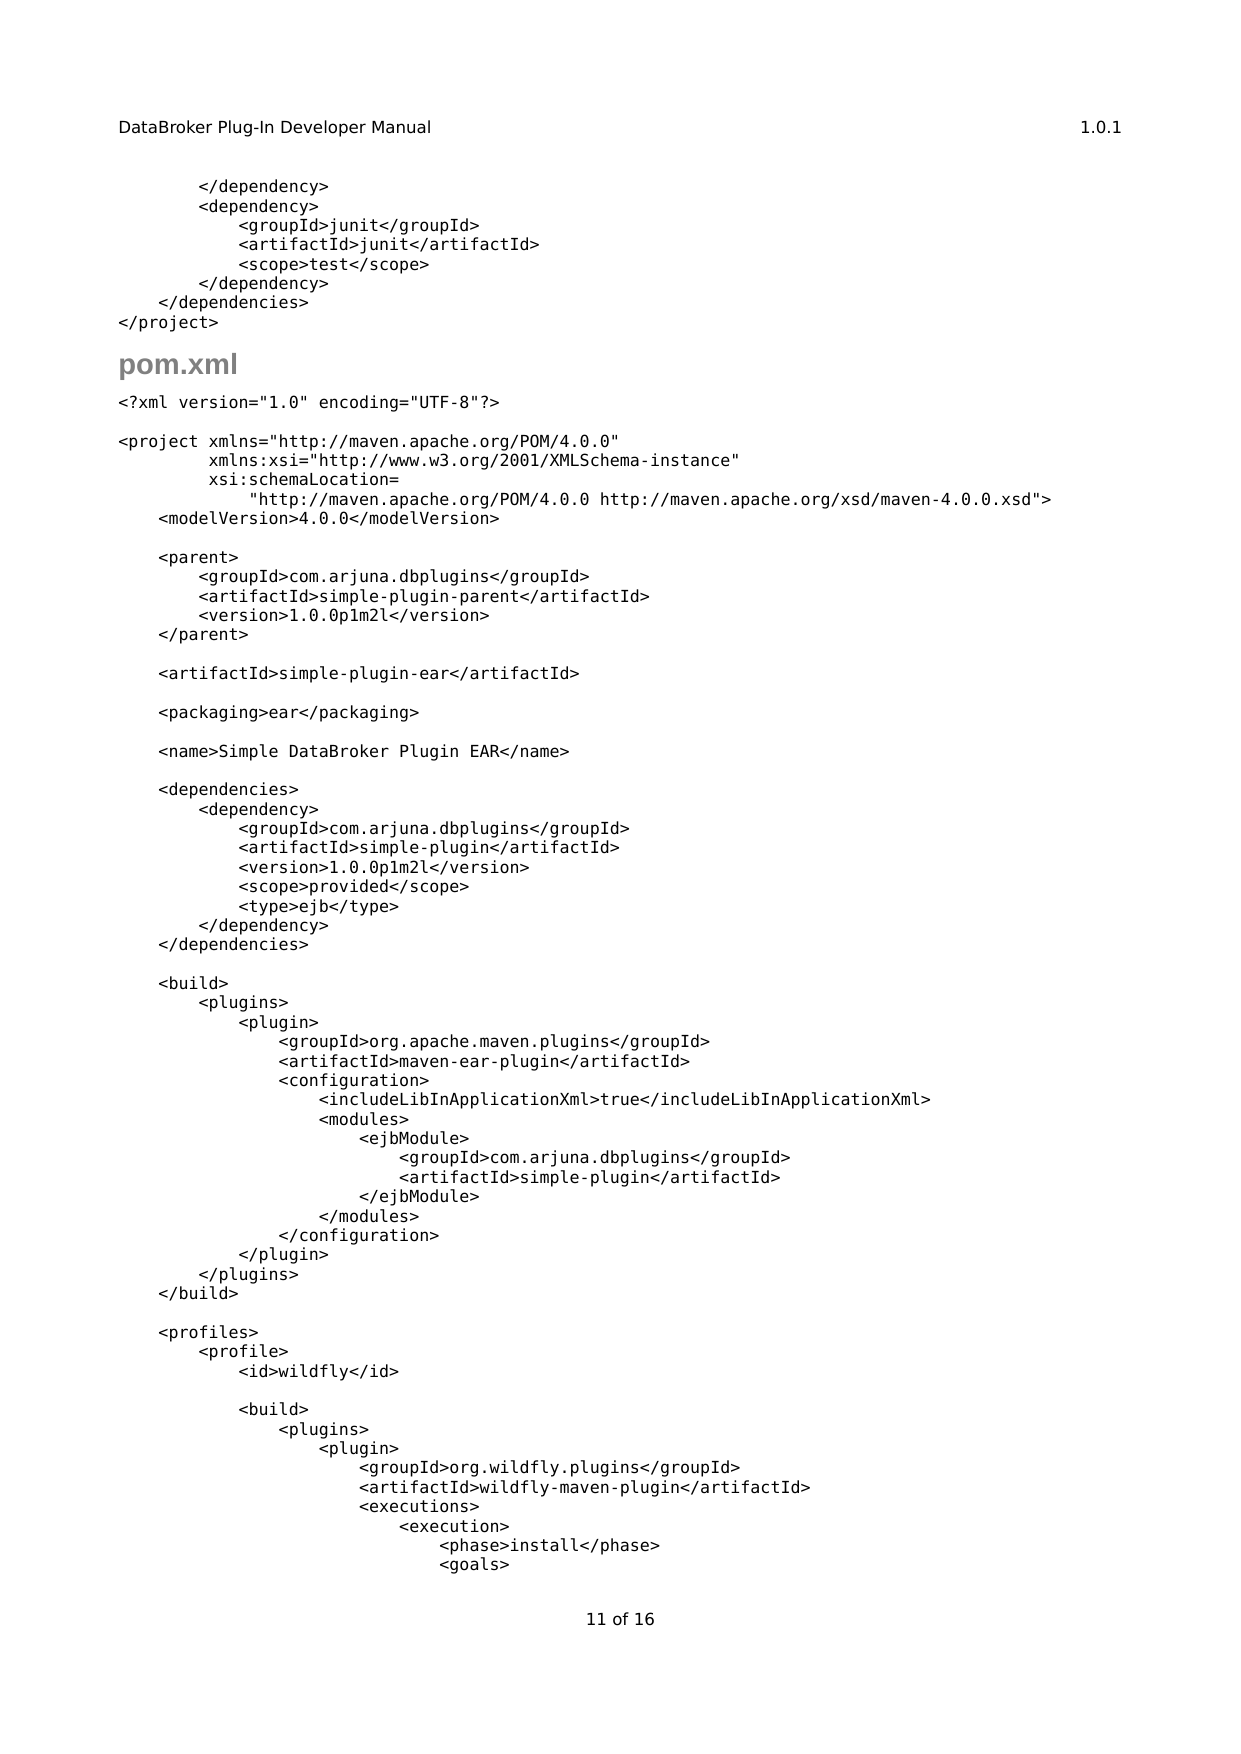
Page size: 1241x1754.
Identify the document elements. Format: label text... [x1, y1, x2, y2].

text </dependency> <dependency> <groupId>junit</groupId> <artifactId>junit</artifactId> <scope>test</scope> </dependency> </dependencies> </project> [118, 177, 1122, 332]
text <?xml version="1.0" encoding="UTF-8"?> <project xmlns="http://maven.apache.org/POM/4.0.0" xmlns:xsi="http://www.w3.org/2001/XMLSchema-instance" xsi:schemaLocation= "http://maven.apache.org/POM/4.0.0 http://maven.apache.org/xsd/maven-4.0.0.xsd"> <modelVersion>4.0.0</modelVersion> <parent> <groupId>com.arjuna.dbplugins</groupId> <artifactId>simple-plugin-parent</artifactId> <version>1.0.0p1m2l</version> </parent> <artifactId>simple-plugin-ear</artifactId> <packaging>ear</packaging> <name>Simple DataBroker Plugin EAR</name> <dependencies> <dependency> <groupId>com.arjuna.dbplugins</groupId> <artifactId>simple-plugin</artifactId> <version>1.0.0p1m2l</version> <scope>provided</scope> <type>ejb</type> </dependency> </dependencies> <build> <plugins> <plugin> <groupId>org.apache.maven.plugins</groupId> <artifactId>maven-ear-plugin</artifactId> <configuration> <includeLibInApplicationXml>true</includeLibInApplicationXml> <modules> <ejbModule> <groupId>com.arjuna.dbplugins</groupId> <artifactId>simple-plugin</artifactId> </ejbModule> </modules> </configuration> </plugin> </plugins> </build> <profiles> <profile> <id>wildfly</id> <build> <plugins> <plugin> <groupId>org.wildfly.plugins</groupId> <artifactId>wildfly-maven-plugin</artifactId> <executions> <execution> <phase>install</phase> <goals> [118, 393, 1122, 1574]
subtitle pom.xml [118, 347, 1122, 380]
